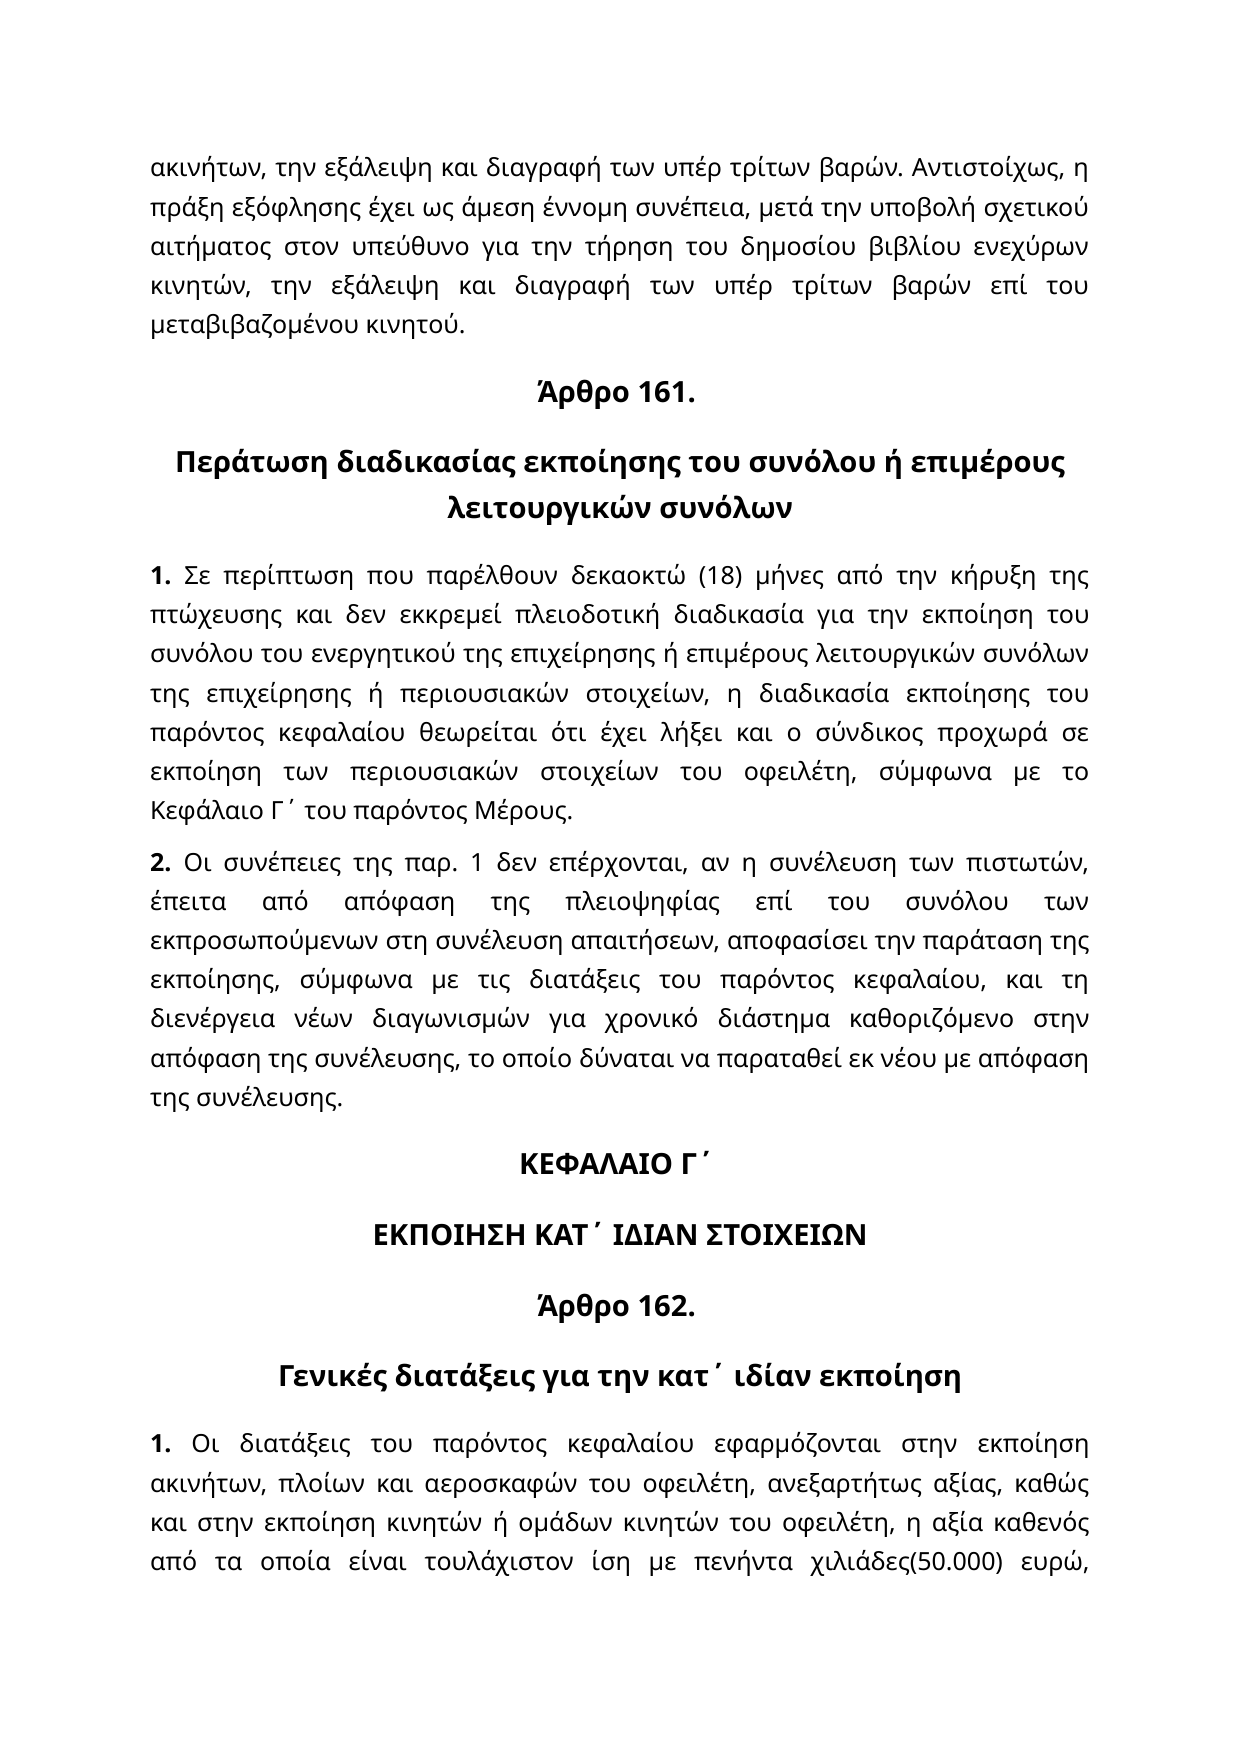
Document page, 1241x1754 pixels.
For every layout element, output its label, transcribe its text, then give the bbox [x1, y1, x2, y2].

subtitle ΚΕΦΑΛΑΙΟ Γ΄ [150, 1143, 1090, 1183]
text ακινήτων, την εξάλειψη και διαγραφή των υπέρ τρίτων βαρών. Αντιστοίχως, η πράξη εξόφλησης έχει ως άμεση έννομη συνέπεια, μετά την υποβολή σχετικού αιτήματος στον υπεύθυνο για την τήρηση του δημοσίου βιβλίου ενεχύρων κινητών, την εξάλειψη και διαγραφή των υπέρ τρίτων βαρών επί του μεταβιβαζομένου κινητού. [150, 150, 1090, 341]
subtitle Άρθρο 161. [150, 371, 1090, 411]
subtitle Άρθρο 162. [150, 1285, 1090, 1324]
text 2. Οι συνέπειες της παρ. 1 δεν επέρχονται, αν η συνέλευση των πιστωτών, έπειτα από απόφαση της πλειοψηφίας επί του συνόλου των εκπροσωπούμενων στη συνέλευση απαιτήσεων, αποφασίσει την παράταση της εκποίησης, σύμφωνα με τις διατάξεις του παρόντος κεφαλαίου, και τη διενέργεια νέων διαγωνισμών για χρονικό διάστημα καθοριζόμενο στην απόφαση της συνέλευσης, το οποίο δύναται να παραταθεί εκ νέου με απόφαση της συνέλευσης. [150, 844, 1090, 1113]
subtitle ΕΚΠΟΙΗΣΗ ΚΑΤ΄ ΙΔΙΑΝ ΣΤΟΙΧΕΙΩΝ [150, 1214, 1090, 1254]
subtitle Γενικές διατάξεις για την κατ΄ ιδίαν εκποίηση [150, 1355, 1090, 1395]
text 1. Σε περίπτωση που παρέλθουν δεκαοκτώ (18) μήνες από την κήρυξη της πτώχευσης και δεν εκκρεμεί πλειοδοτική διαδικασία για την εκποίηση του συνόλου του ενεργητικού της επιχείρησης ή επιμέρους λειτουργικών συνόλων της επιχείρησης ή περιουσιακών στοιχείων, η διαδικασία εκποίησης του παρόντος κεφαλαίου θεωρείται ότι έχει λήξει και ο σύνδικος προχωρά σε εκποίηση των περιουσιακών στοιχείων του οφειλέτη, σύμφωνα με το Κεφάλαιο Γ΄ του παρόντος Μέρους. [150, 558, 1090, 827]
text 1. Οι διατάξεις του παρόντος κεφαλαίου εφαρμόζονται στην εκποίηση ακινήτων, πλοίων και αεροσκαφών του οφειλέτη, ανεξαρτήτως αξίας, καθώς και στην εκποίηση κινητών ή ομάδων κινητών του οφειλέτη, η αξία καθενός από τα οποία είναι τουλάχιστον ίση με πενήντα χιλιάδες(50.000) ευρώ, [150, 1426, 1090, 1578]
subtitle Περάτωση διαδικασίας εκποίησης του συνόλου ή επιμέρους λειτουργικών συνόλων [150, 441, 1090, 527]
